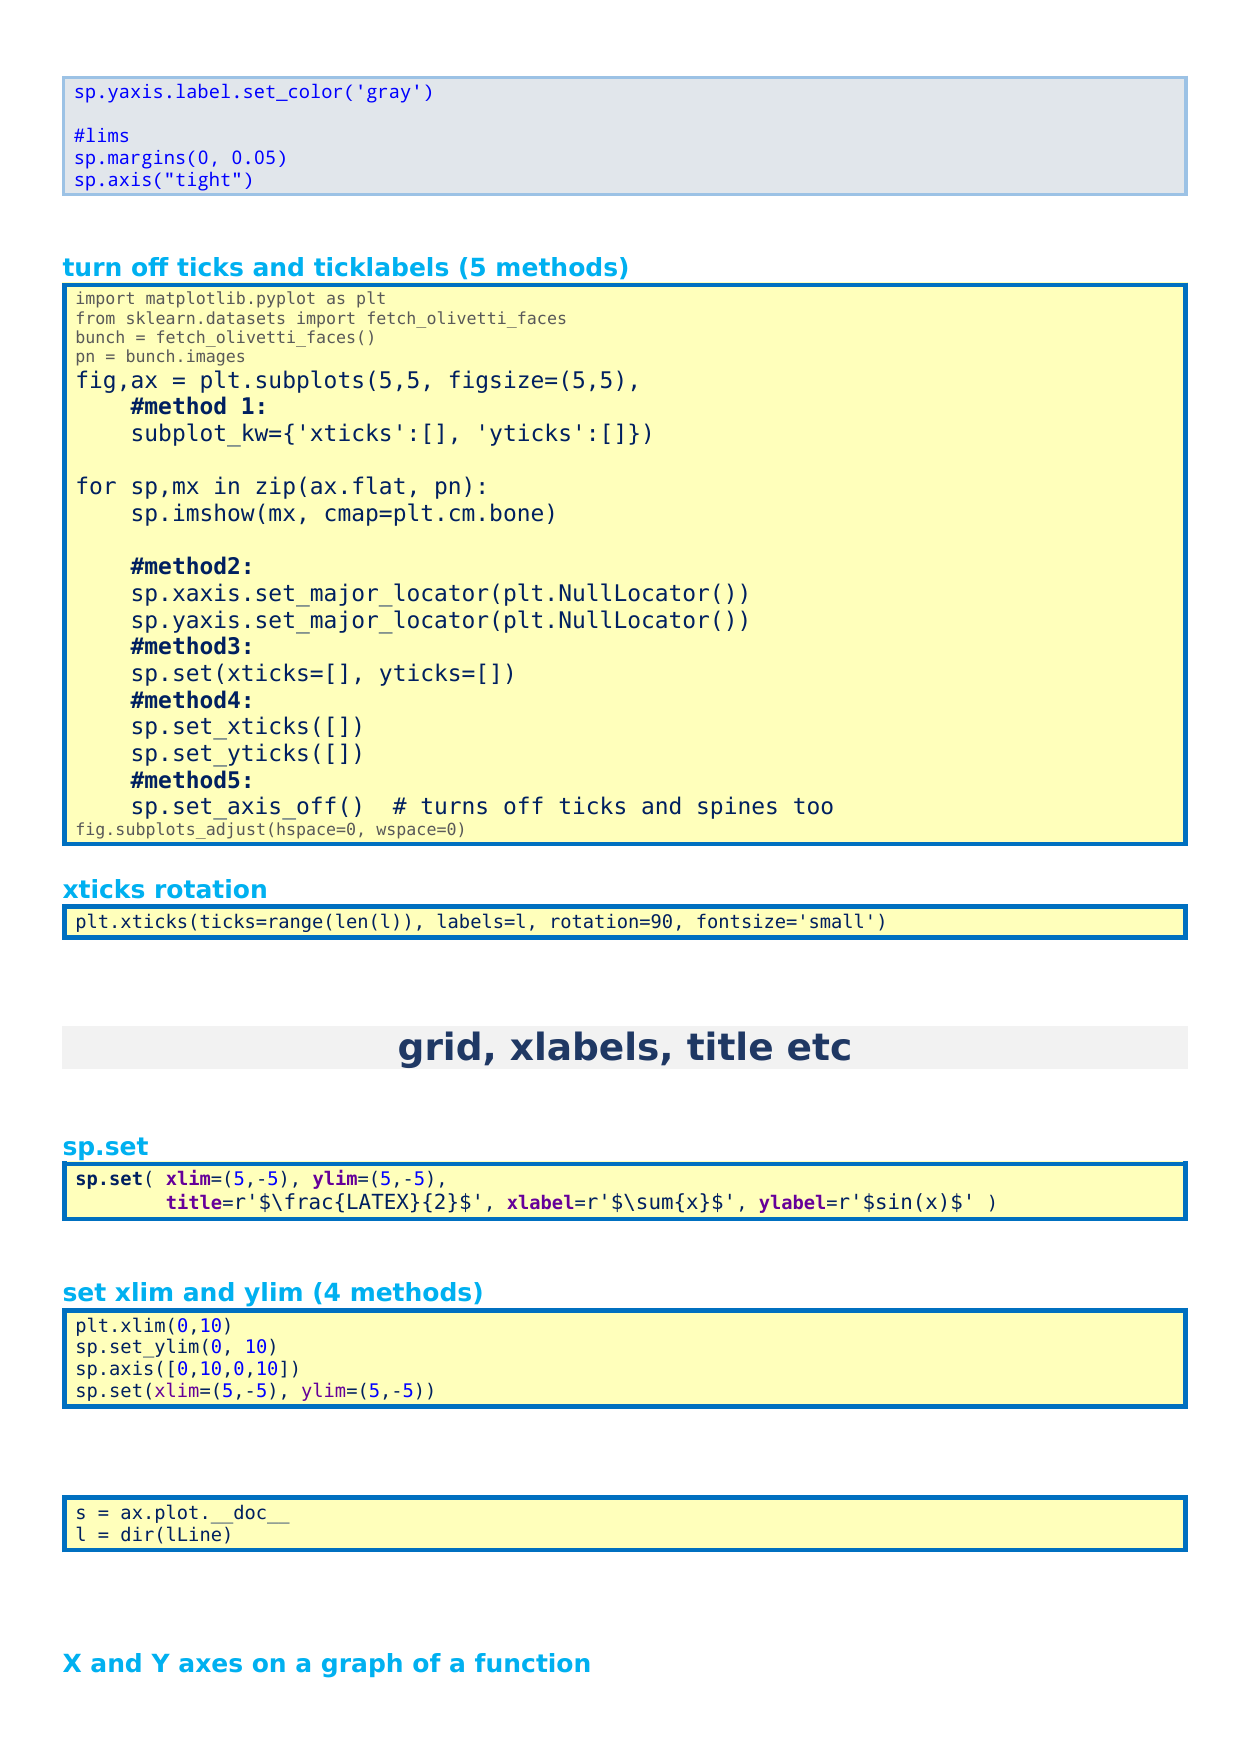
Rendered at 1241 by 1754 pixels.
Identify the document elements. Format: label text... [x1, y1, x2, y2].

text import matplotlib.pyplot as plt [67, 287, 1183, 302]
text plt.xlim(0,10) sp.set_ylim(0, 10) sp.axis([0,10,0,10]) sp.set(xlim=(5,-5), ylim=(5,-5)) [67, 1313, 1183, 1404]
subtitle grid, xlabels, title etc [62, 1026, 1188, 1069]
text sp.set_axis_off() # turns off ticks and spines too [67, 787, 1183, 813]
text #method 1: [67, 387, 1183, 413]
text pn = bunch.images [67, 341, 1183, 360]
text l = dir(lLine) [67, 1517, 1183, 1548]
text sp.set(xticks=[], yticks=[]) [67, 653, 1183, 680]
text #method3: [67, 627, 1183, 653]
title turn off ticks and ticklabels (5 methods) [62, 253, 1188, 282]
title X and Y axes on a graph of a function [62, 1649, 1188, 1678]
text sp.yaxis.label.set_color('gray') [65, 79, 1184, 97]
text #method2: [67, 547, 1183, 573]
text bunch = fetch_olivetti_faces() [67, 321, 1183, 341]
text sp.yaxis.set_major_locator(plt.NullLocator()) [67, 600, 1183, 627]
title xticks rotation [62, 875, 1188, 904]
text sp.set_xticks([]) [67, 707, 1183, 733]
text sp.set( xlim=(5,-5), ylim=(5,-5), title=r'$\frac{LATEX}{2}$', xlabel=r'$\sum{х}$', ylabel=r'$sin(x)$' ) [67, 1166, 1183, 1217]
text subplot_kw={'xticks':[], 'yticks':[]}) [67, 413, 1183, 440]
text from sklearn.datasets import fetch_olivetti_faces [67, 302, 1183, 321]
text plt.xticks(ticks=range(len(l)), labels=l, rotation=90, fontsize='small') [67, 909, 1183, 935]
text s = ax.plot.__doc__ [67, 1500, 1183, 1517]
text sp.xaxis.set_major_locator(plt.NullLocator()) [67, 573, 1183, 600]
text for sp,mx in zip(ax.flat, pn): [67, 467, 1183, 493]
title sp.set [62, 1132, 1188, 1161]
text sp.margins(0, 0.05) [65, 141, 1184, 163]
text sp.set_yticks([]) [67, 733, 1183, 760]
text #lims [65, 119, 1184, 141]
text #method4: [67, 680, 1183, 707]
text sp.imshow(mx, cmap=plt.cm.bone) [67, 493, 1183, 520]
text sp.axis("tight") [65, 163, 1184, 193]
text #method5: [67, 760, 1183, 787]
text fig.subplots_adjust(hspace=0, wspace=0) [67, 813, 1183, 842]
text fig,ax = plt.subplots(5,5, figsize=(5,5), [67, 360, 1183, 387]
title set xlim and ylim (4 methods) [62, 1279, 1188, 1308]
